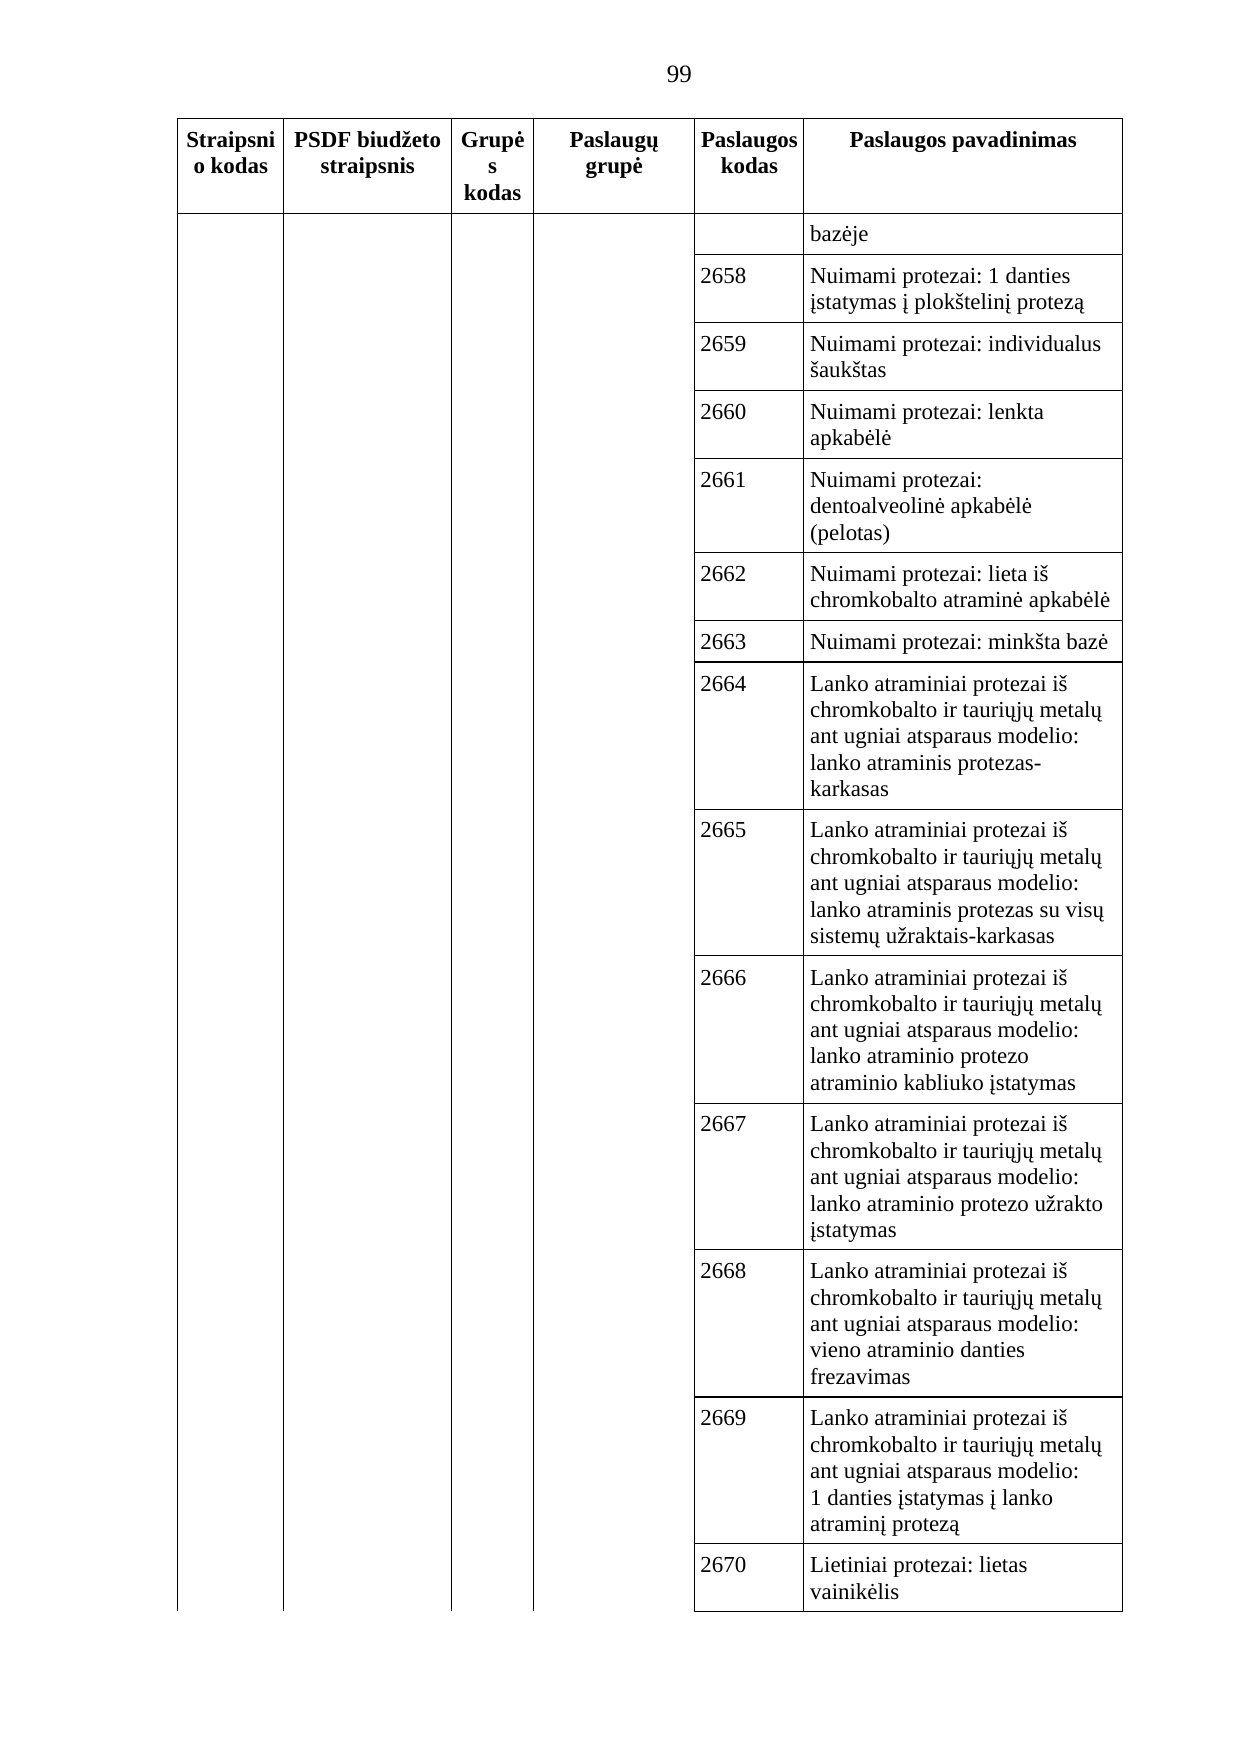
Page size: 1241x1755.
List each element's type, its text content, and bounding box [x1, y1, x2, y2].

table_cell [284, 254, 451, 322]
table_cell [452, 390, 533, 458]
table_cell [284, 620, 451, 661]
table_cell 2661 [695, 459, 803, 552]
table_header PSDF biudžeto straipsnis [284, 119, 451, 212]
table_cell [178, 1249, 283, 1396]
table_cell [284, 214, 451, 254]
table_cell Lanko atraminiai protezai iš chromkobalto ir tauriųjų metalų ant ugniai atsparaus modelio: 1 danties įstatymas į lanko atraminį protezą [804, 1398, 1122, 1543]
table_cell [284, 322, 451, 390]
table_cell [452, 552, 533, 620]
table_cell Lanko atraminiai protezai iš chromkobalto ir tauriųjų metalų ant ugniai atsparaus modelio: lanko atraminio protezo užrakto įstatymas [804, 1104, 1122, 1249]
table_cell [452, 809, 533, 955]
table_cell [178, 661, 283, 808]
table_cell [534, 552, 694, 620]
table_cell [534, 809, 694, 955]
table_cell [284, 809, 451, 955]
table_cell Lanko atraminiai protezai iš chromkobalto ir tauriųjų metalų ant ugniai atsparaus modelio: lanko atraminis protezas su visų sistemų užraktais-karkasas [804, 810, 1122, 955]
table_cell 2658 [695, 255, 803, 322]
table_cell [452, 322, 533, 390]
table_cell [284, 1543, 451, 1611]
table_cell [284, 458, 451, 552]
table_cell [534, 1249, 694, 1396]
table_header Paslaugos pavadinimas [804, 119, 1122, 212]
table_cell [534, 661, 694, 808]
table_cell [534, 254, 694, 322]
table_header Grupės kodas [452, 119, 533, 212]
table_cell [284, 552, 451, 620]
table_cell Nuimami protezai: 1 danties įstatymas į plokštelinį protezą [804, 255, 1122, 322]
table_cell [452, 955, 533, 1102]
table_cell 2670 [695, 1544, 803, 1611]
table_cell [452, 620, 533, 661]
table_cell Lanko atraminiai protezai iš chromkobalto ir tauriųjų metalų ant ugniai atsparaus modelio: vieno atraminio danties frezavimas [804, 1250, 1122, 1396]
table_cell 2669 [695, 1398, 803, 1543]
table_cell 2662 [695, 553, 803, 620]
table_cell [178, 1543, 283, 1611]
table_cell [452, 1543, 533, 1611]
table_cell [452, 458, 533, 552]
table_cell [452, 1103, 533, 1249]
table_header Paslaugų grupė [534, 119, 694, 212]
table_cell Lietiniai protezai: lietas vainikėlis [804, 1544, 1122, 1611]
table_cell 2659 [695, 323, 803, 390]
table_cell 2667 [695, 1104, 803, 1249]
table_cell [178, 254, 283, 322]
table_cell [534, 955, 694, 1102]
table_cell 2668 [695, 1250, 803, 1396]
table_cell [534, 1103, 694, 1249]
table_cell 2663 [695, 621, 803, 661]
table_cell 2665 [695, 810, 803, 955]
table_cell Nuimami protezai: minkšta bazė [804, 621, 1122, 661]
table_cell [534, 390, 694, 458]
table_cell [534, 458, 694, 552]
table_cell [534, 620, 694, 661]
table_cell [534, 214, 694, 254]
table_cell [178, 809, 283, 955]
table_cell [284, 955, 451, 1102]
table_cell Nuimami protezai: lenkta apkabėlė [804, 391, 1122, 458]
table_cell [178, 1396, 283, 1543]
table_cell [452, 661, 533, 808]
table_cell [178, 620, 283, 661]
table_cell [284, 1249, 451, 1396]
table_cell Lanko atraminiai protezai iš chromkobalto ir tauriųjų metalų ant ugniai atsparaus modelio: lanko atraminio protezo atraminio kabliuko įstatymas [804, 956, 1122, 1102]
table_cell [452, 254, 533, 322]
table_cell [178, 390, 283, 458]
table_cell bazėje [804, 214, 1122, 254]
table_cell [534, 322, 694, 390]
table_cell [452, 1249, 533, 1396]
table_cell [534, 1396, 694, 1543]
table_cell [284, 390, 451, 458]
table_cell [534, 1543, 694, 1611]
table_cell Nuimami protezai: dentoalveolinė apkabėlė (pelotas) [804, 459, 1122, 552]
table_cell Nuimami protezai: individualus šaukštas [804, 323, 1122, 390]
table_cell Nuimami protezai: lieta iš chromkobalto atraminė apkabėlė [804, 553, 1122, 620]
table_cell 2664 [695, 663, 803, 808]
table_cell 2666 [695, 956, 803, 1102]
table_cell [178, 458, 283, 552]
table_cell [452, 1396, 533, 1543]
table_cell [452, 214, 533, 254]
table_cell [178, 1103, 283, 1249]
table_cell 2660 [695, 391, 803, 458]
table_cell [695, 214, 803, 254]
table_cell [178, 955, 283, 1102]
table_cell [284, 1396, 451, 1543]
table_cell [284, 661, 451, 808]
table_cell [178, 322, 283, 390]
table_cell Lanko atraminiai protezai iš chromkobalto ir tauriųjų metalų ant ugniai atsparaus modelio: lanko atraminis protezas-karkasas [804, 663, 1122, 808]
table_cell [178, 214, 283, 254]
table_header Straipsnio kodas [178, 119, 283, 212]
table_cell [284, 1103, 451, 1249]
table_cell [178, 552, 283, 620]
table_header Paslaugos kodas [695, 119, 803, 212]
